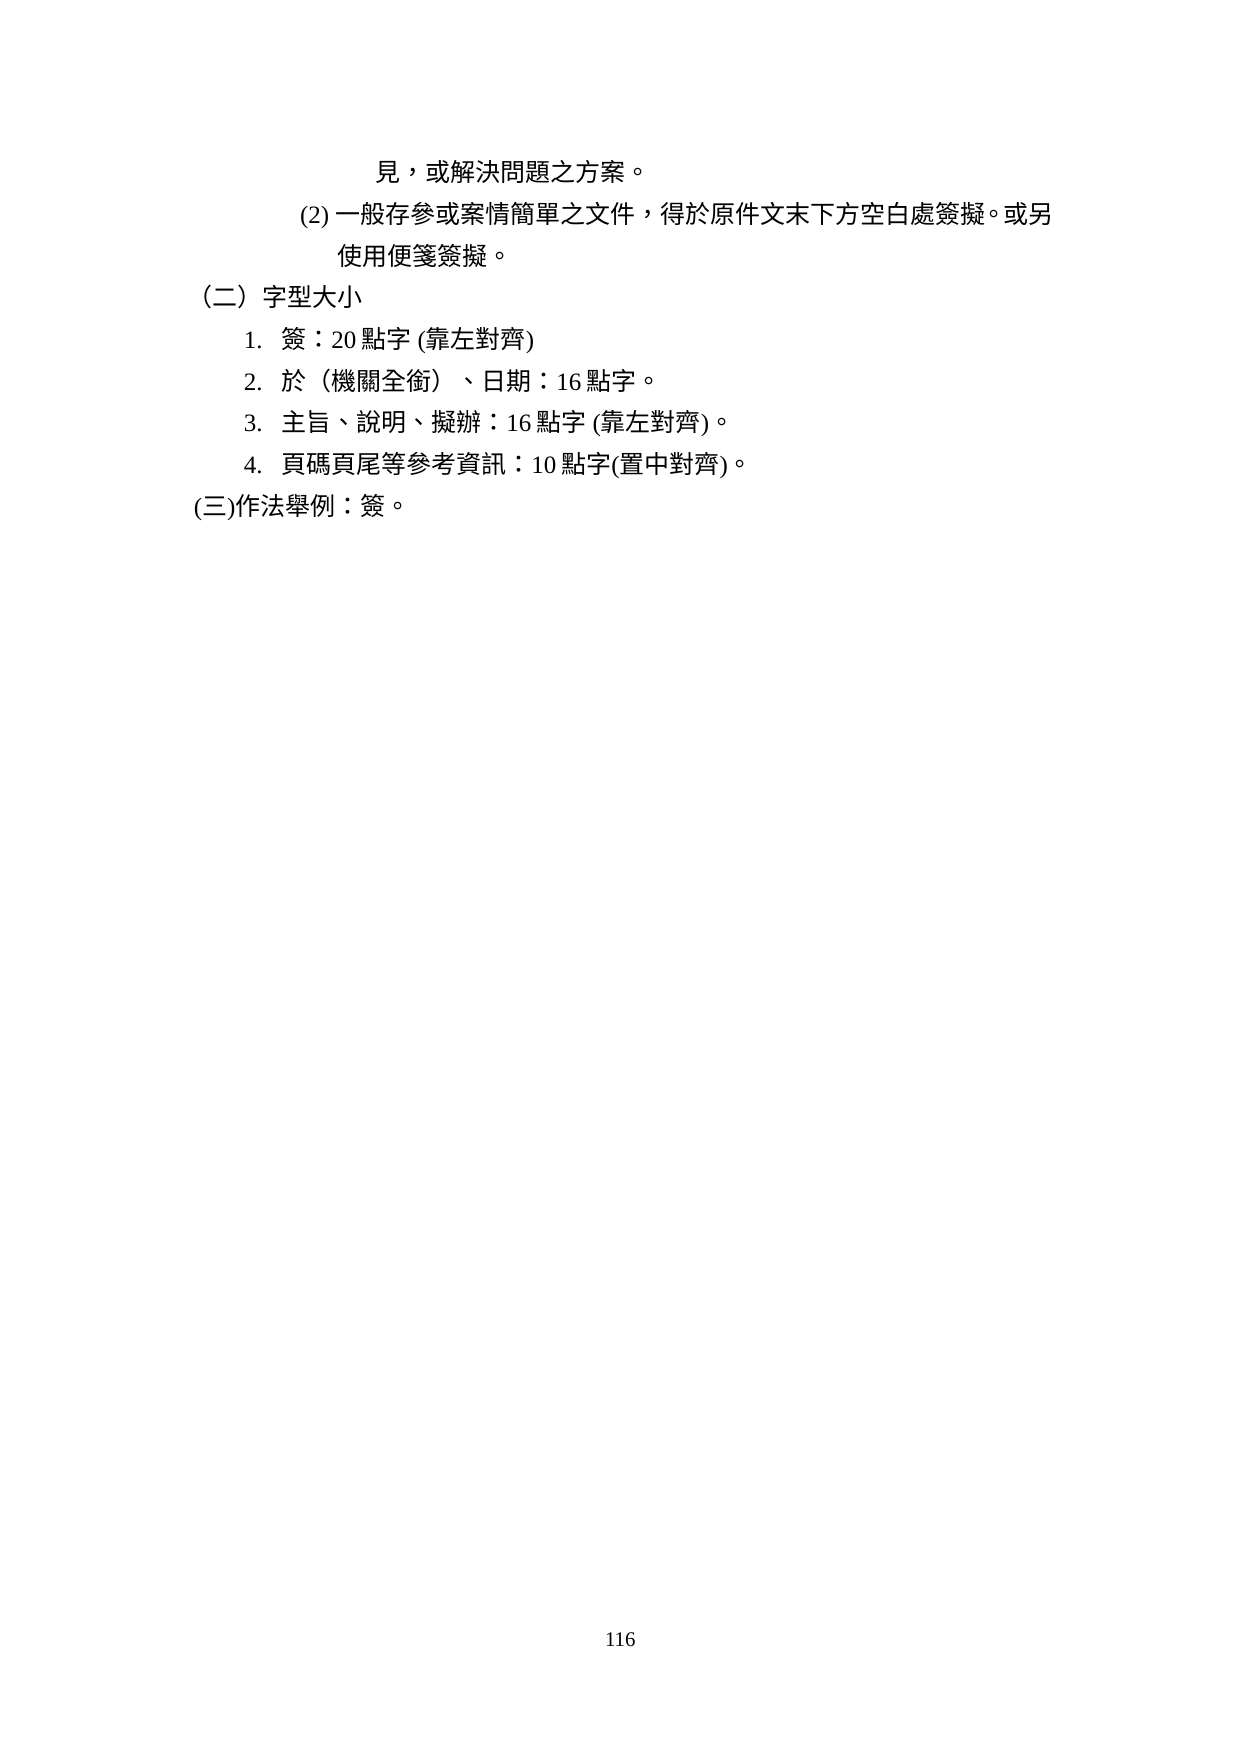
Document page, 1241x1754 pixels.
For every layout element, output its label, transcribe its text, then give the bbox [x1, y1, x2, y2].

text (三)作法舉例：簽。 [187, 483, 1053, 525]
list 主旨、說明、擬辦：16點字 (靠左對齊)。 [243, 400, 1053, 442]
list 於（機關全銜）、日期：16點字。 [243, 358, 1053, 400]
list 簽：20點字 (靠左對齊) [243, 317, 1053, 358]
list 頁碼頁尾等參考資訊：10點字(置中對齊)。 [243, 442, 1053, 483]
text （二）字型大小 [187, 275, 1053, 317]
list 見，或解決問題之方案。 [337, 150, 1053, 192]
text (2) 一般存參或案情簡單之文件，得於原件文末下方空白處簽擬。或另使用便箋簽擬。 [300, 192, 1053, 275]
